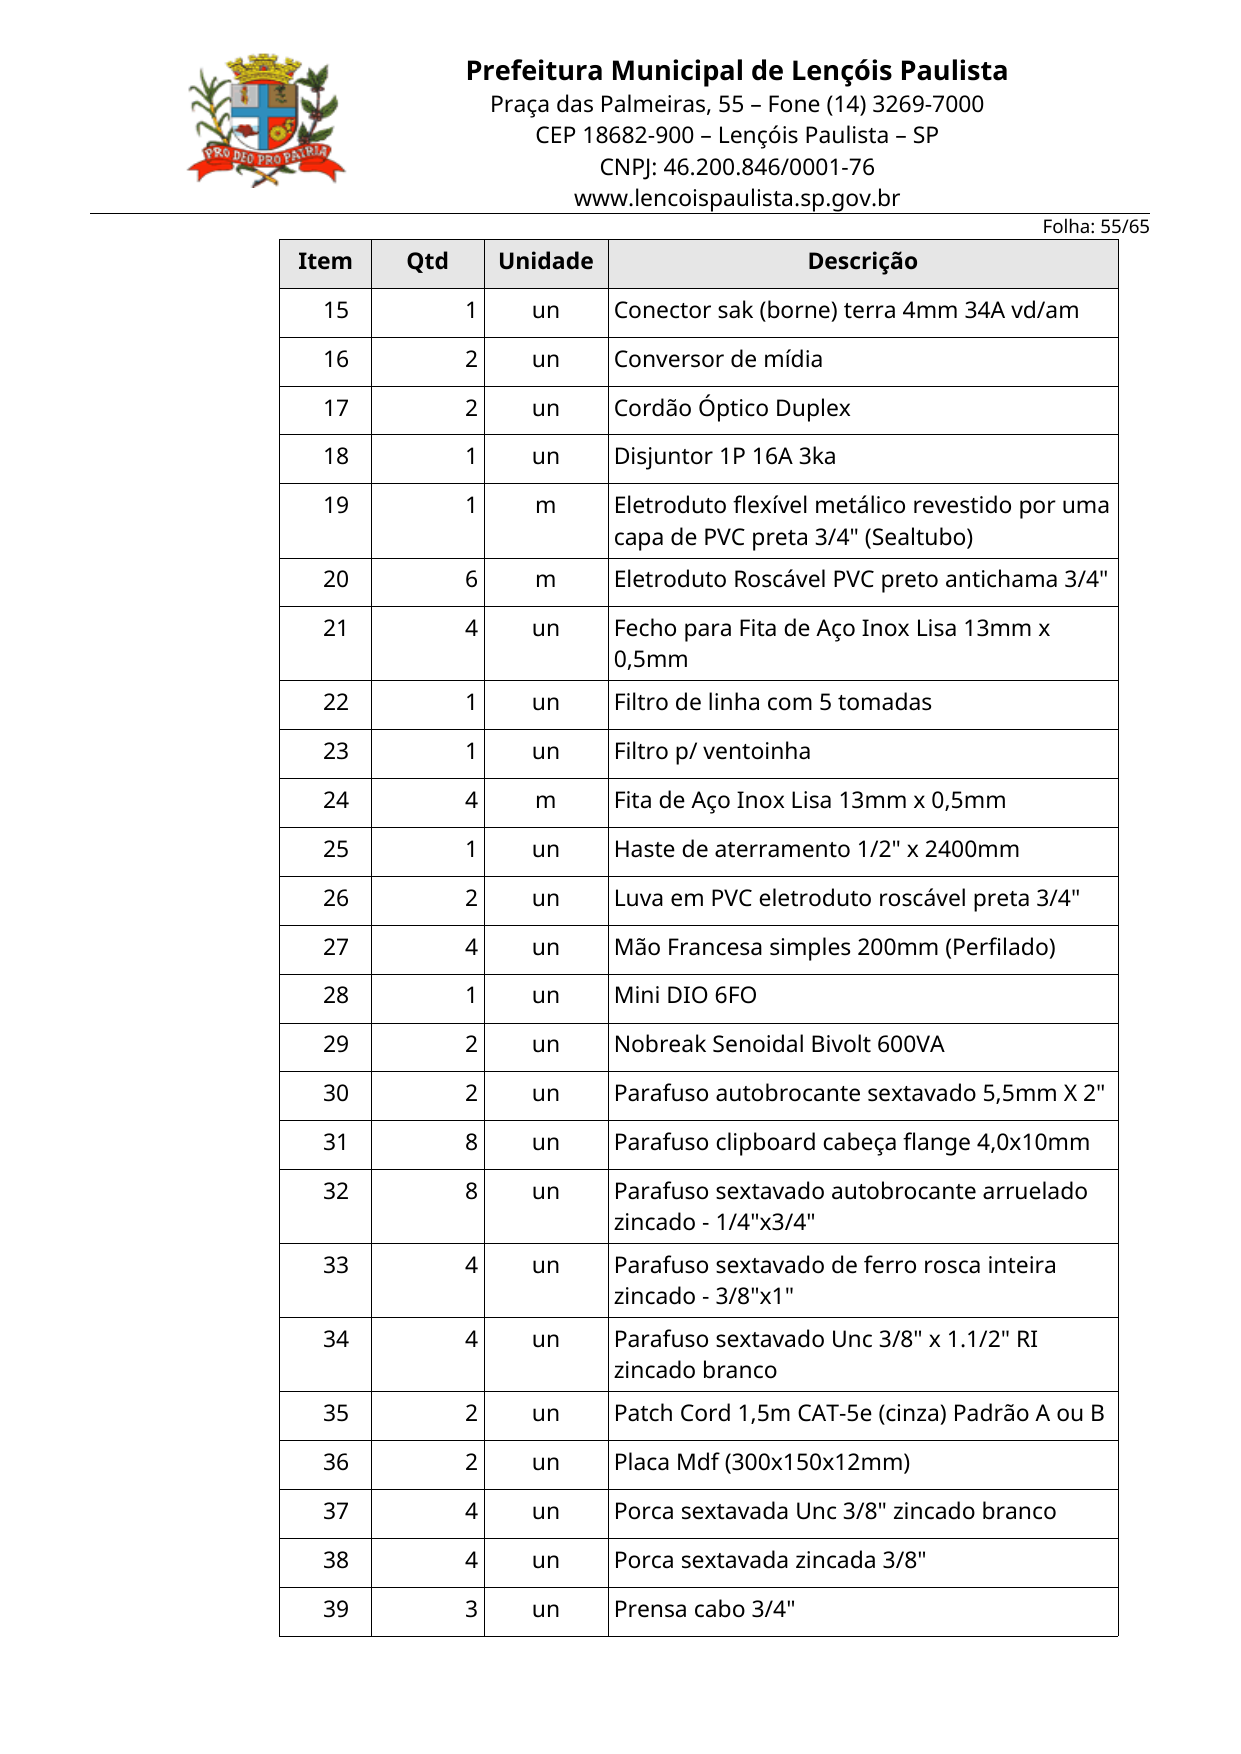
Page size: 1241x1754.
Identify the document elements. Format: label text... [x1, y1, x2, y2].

table_cell m [485, 484, 608, 557]
table_cell [280, 1170, 371, 1243]
table_cell 1 [372, 975, 484, 1022]
table_cell 2 [372, 877, 484, 925]
table_cell un [485, 1392, 608, 1440]
table_cell Conversor de mídia [609, 338, 1118, 386]
table_cell Filtro de linha com 5 tomadas [609, 681, 1118, 729]
table_cell Parafuso sextavado Unc 3/8" x 1.1/2" RI zincado branco [609, 1318, 1118, 1391]
table_cell Prensa cabo 3/4" [609, 1588, 1118, 1636]
table_cell un [485, 1170, 608, 1243]
table_cell un [485, 289, 608, 337]
table_cell [280, 1490, 371, 1538]
table_cell 1 [372, 484, 484, 557]
table_cell 2 [372, 1392, 484, 1440]
table_cell m [485, 779, 608, 827]
table_cell Parafuso sextavado de ferro rosca inteira zincado - 3/8"x1" [609, 1244, 1118, 1317]
table_cell 1 [372, 435, 484, 483]
table_cell un [485, 338, 608, 386]
table_cell m [485, 559, 608, 606]
table_cell Disjuntor 1P 16A 3ka [609, 435, 1118, 483]
table_cell un [485, 1244, 608, 1317]
table_cell un [485, 1024, 608, 1071]
table_cell 3 [372, 1588, 484, 1636]
table_cell 1 [372, 828, 484, 876]
table_cell [280, 926, 371, 973]
table_cell Patch Cord 1,5m CAT-5e (cinza) Padrão A ou B [609, 1392, 1118, 1440]
table_cell Eletroduto flexível metálico revestido por uma capa de PVC preta 3/4" (Sealtubo) [609, 484, 1118, 557]
table_cell un [485, 387, 608, 434]
table_cell [280, 559, 371, 606]
table_cell Fecho para Fita de Aço Inox Lisa 13mm x 0,5mm [609, 607, 1118, 680]
table_cell [280, 484, 371, 557]
table_cell [280, 338, 371, 386]
table_cell un [485, 435, 608, 483]
table_cell 1 [372, 681, 484, 729]
table_cell un [485, 1588, 608, 1636]
table_cell un [485, 877, 608, 925]
table_cell [280, 1588, 371, 1636]
table_cell 1 [372, 730, 484, 778]
table_cell un [485, 1539, 608, 1587]
table_cell un [485, 1072, 608, 1120]
table_cell [280, 1539, 371, 1587]
table_cell [280, 607, 371, 680]
table_cell Fita de Aço Inox Lisa 13mm x 0,5mm [609, 779, 1118, 827]
table_cell 8 [372, 1170, 484, 1243]
table_cell [280, 289, 371, 337]
table_cell 1 [372, 289, 484, 337]
table_cell un [485, 1490, 608, 1538]
table_cell [280, 1441, 371, 1489]
table_cell [280, 1318, 371, 1391]
table_cell 2 [372, 387, 484, 434]
table_cell 6 [372, 559, 484, 606]
table_cell un [485, 1441, 608, 1489]
table_header Descrição [609, 240, 1118, 288]
table_cell Haste de aterramento 1/2" x 2400mm [609, 828, 1118, 876]
table_cell [280, 1392, 371, 1440]
table_cell Filtro p/ ventoinha [609, 730, 1118, 778]
table_cell un [485, 730, 608, 778]
table_cell Mini DIO 6FO [609, 975, 1118, 1022]
table_cell [280, 387, 371, 434]
table_cell [280, 828, 371, 876]
table_header Item [280, 240, 371, 288]
table_cell 2 [372, 1072, 484, 1120]
table_cell un [485, 975, 608, 1022]
table_cell un [485, 1318, 608, 1391]
table_cell 4 [372, 607, 484, 680]
table_cell Conector sak (borne) terra 4mm 34A vd/am [609, 289, 1118, 337]
table_cell Parafuso sextavado autobrocante arruelado zincado - 1/4"x3/4" [609, 1170, 1118, 1243]
table_cell [280, 1121, 371, 1169]
table_cell [280, 1244, 371, 1317]
table_cell [280, 730, 371, 778]
table_cell un [485, 828, 608, 876]
table_cell un [485, 1121, 608, 1169]
table_cell 4 [372, 1244, 484, 1317]
table_cell [280, 681, 371, 729]
table_cell un [485, 681, 608, 729]
table_cell 4 [372, 779, 484, 827]
table_cell 4 [372, 1539, 484, 1587]
table_cell [280, 877, 371, 925]
table_cell 4 [372, 1318, 484, 1391]
table_cell 2 [372, 1441, 484, 1489]
table_cell Nobreak Senoidal Bivolt 600VA [609, 1024, 1118, 1071]
table_cell Placa Mdf (300x150x12mm) [609, 1441, 1118, 1489]
table_cell Parafuso autobrocante sextavado 5,5mm X 2" [609, 1072, 1118, 1120]
table_header Unidade [485, 240, 608, 288]
table_header Qtd [372, 240, 484, 288]
table_cell un [485, 926, 608, 973]
table_cell [280, 975, 371, 1022]
table_cell Luva em PVC eletroduto roscável preta 3/4" [609, 877, 1118, 925]
table_cell 2 [372, 338, 484, 386]
table_cell Parafuso clipboard cabeça flange 4,0x10mm [609, 1121, 1118, 1169]
table_cell un [485, 607, 608, 680]
table_cell 2 [372, 1024, 484, 1071]
table_cell 4 [372, 926, 484, 973]
table_cell [280, 779, 371, 827]
table_cell Mão Francesa simples 200mm (Perfilado) [609, 926, 1118, 973]
table_cell [280, 435, 371, 483]
table_cell Cordão Óptico Duplex [609, 387, 1118, 434]
table_cell Porca sextavada zincada 3/8" [609, 1539, 1118, 1587]
table_cell 4 [372, 1490, 484, 1538]
table_cell Porca sextavada Unc 3/8" zincado branco [609, 1490, 1118, 1538]
table_cell Eletroduto Roscável PVC preto antichama 3/4" [609, 559, 1118, 606]
table_cell 8 [372, 1121, 484, 1169]
picture [184, 51, 348, 188]
table_cell [280, 1072, 371, 1120]
table_cell [280, 1024, 371, 1071]
